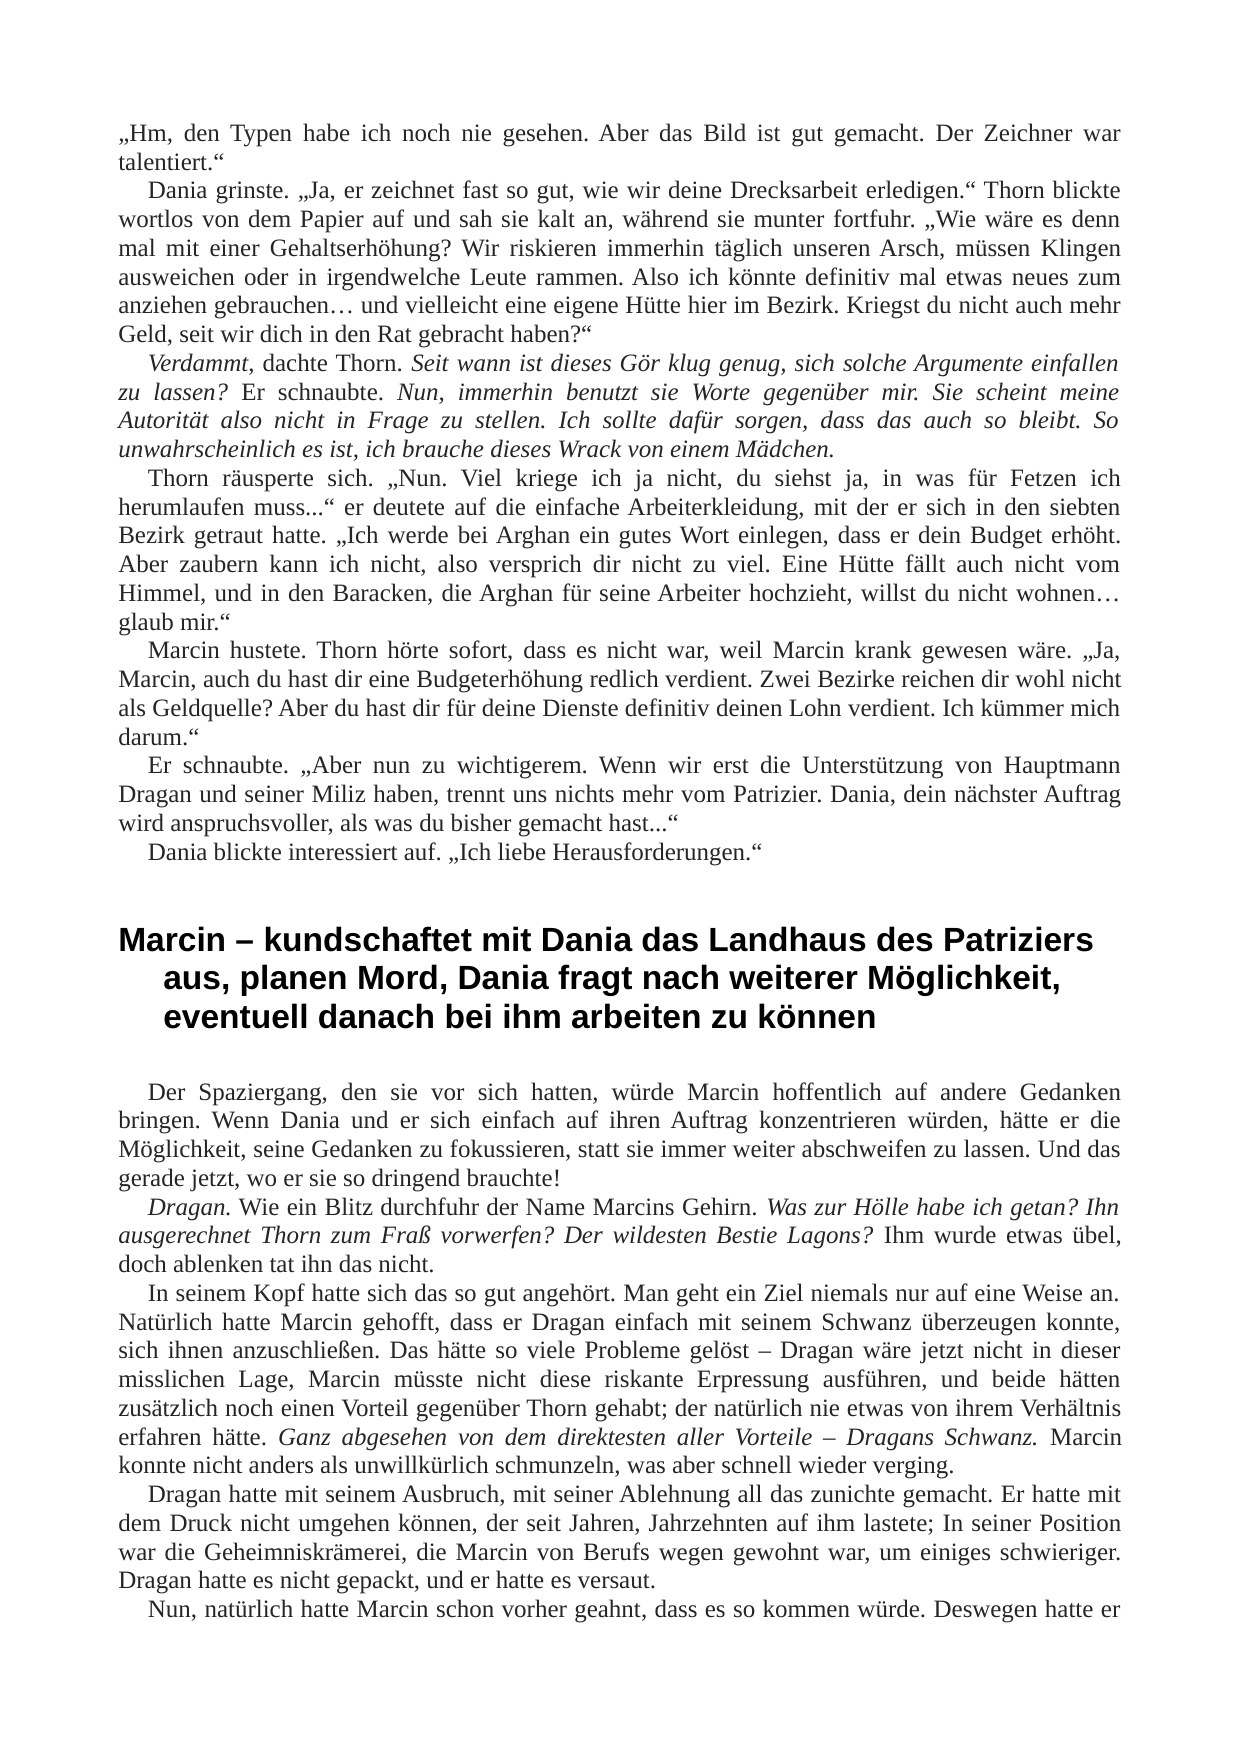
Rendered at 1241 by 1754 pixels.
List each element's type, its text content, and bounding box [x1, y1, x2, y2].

text „Hm, den Typen habe ich noch nie gesehen. Aber das Bild ist gut gemacht. Der Zeichner war talentiert.“ [118, 118, 1122, 176]
text Dragan hatte mit seinem Ausbruch, mit seiner Ablehnung all das zunichte gemacht. Er hatte mit dem Druck nicht umgehen können, der seit Jahren, Jahrzehnten auf ihm lastete; In seiner Position war die Geheimniskrämerei, die Marcin von Berufs wegen gewohnt war, um einiges schwieriger. Dragan hatte es nicht gepackt, und er hatte es versaut. [118, 1479, 1122, 1594]
text Thorn räusperte sich. „Nun. Viel kriege ich ja nicht, du siehst ja, in was für Fetzen ich herumlaufen muss...“ er deutete auf die einfache Arbeiterkleidung, mit der er sich in den siebten Bezirk getraut hatte. „Ich werde bei Arghan ein gutes Wort einlegen, dass er dein Budget erhöht. Aber zaubern kann ich nicht, also versprich dir nicht zu viel. Eine Hütte fällt auch nicht vom Himmel, und in den Baracken, die Arghan für seine Arbeiter hochzieht, willst du nicht wohnen… glaub mir.“ [118, 463, 1122, 636]
subtitle Marcin – kundschaftet mit Dania das Landhaus des Patriziers aus, planen Mord, Dania fragt nach weiterer Möglichkeit, eventuell danach bei ihm arbeiten zu können [118, 919, 1122, 1035]
text Verdammt, dachte Thorn. Seit wann ist dieses Gör klug genug, sich solche Argumente einfallen zu lassen? Er schnaubte. Nun, immerhin benutzt sie Worte gegenüber mir. Sie scheint meine Autorität also nicht in Frage zu stellen. Ich sollte dafür sorgen, dass das auch so bleibt. So unwahrscheinlich es ist, ich brauche dieses Wrack von einem Mädchen. [118, 348, 1122, 463]
text Dragan. Wie ein Blitz durchfuhr der Name Marcins Gehirn. Was zur Hölle habe ich getan? Ihn ausgerechnet Thorn zum Fraß vorwerfen? Der wildesten Bestie Lagons? Ihm wurde etwas übel, doch ablenken tat ihn das nicht. [118, 1192, 1122, 1278]
text Nun, natürlich hatte Marcin schon vorher geahnt, dass es so kommen würde. Deswegen hatte er [118, 1594, 1122, 1623]
text In seinem Kopf hatte sich das so gut angehört. Man geht ein Ziel niemals nur auf eine Weise an. Natürlich hatte Marcin gehofft, dass er Dragan einfach mit seinem Schwanz überzeugen konnte, sich ihnen anzuschließen. Das hätte so viele Probleme gelöst – Dragan wäre jetzt nicht in dieser misslichen Lage, Marcin müsste nicht diese riskante Erpressung ausführen, und beide hätten zusätzlich noch einen Vorteil gegenüber Thorn gehabt; der natürlich nie etwas von ihrem Verhältnis erfahren hätte. Ganz abgesehen von dem direktesten aller Vorteile – Dragans Schwanz. Marcin konnte nicht anders als unwillkürlich schmunzeln, was aber schnell wieder verging. [118, 1278, 1122, 1479]
text Marcin hustete. Thorn hörte sofort, dass es nicht war, weil Marcin krank gewesen wäre. „Ja, Marcin, auch du hast dir eine Budgeterhöhung redlich verdient. Zwei Bezirke reichen dir wohl nicht als Geldquelle? Aber du hast dir für deine Dienste definitiv deinen Lohn verdient. Ich kümmer mich darum.“ [118, 636, 1122, 751]
text Er schnaubte. „Aber nun zu wichtigerem. Wenn wir erst die Unterstützung von Hauptmann Dragan und seiner Miliz haben, trennt uns nichts mehr vom Patrizier. Dania, dein nächster Auftrag wird anspruchsvoller, als was du bisher gemacht hast...“ [118, 751, 1122, 837]
text Dania grinste. „Ja, er zeichnet fast so gut, wie wir deine Drecksarbeit erledigen.“ Thorn blickte wortlos von dem Papier auf und sah sie kalt an, während sie munter fortfuhr. „Wie wäre es denn mal mit einer Gehaltserhöhung? Wir riskieren immerhin täglich unseren Arsch, müssen Klingen ausweichen oder in irgendwelche Leute rammen. Also ich könnte definitiv mal etwas neues zum anziehen gebrauchen… und vielleicht eine eigene Hütte hier im Bezirk. Kriegst du nicht auch mehr Geld, seit wir dich in den Rat gebracht haben?“ [118, 176, 1122, 348]
text Dania blickte interessiert auf. „Ich liebe Herausforderungen.“ [118, 837, 1122, 866]
text Der Spaziergang, den sie vor sich hatten, würde Marcin hoffentlich auf andere Gedanken bringen. Wenn Dania und er sich einfach auf ihren Auftrag konzentrieren würden, hätte er die Möglichkeit, seine Gedanken zu fokussieren, statt sie immer weiter abschweifen zu lassen. Und das gerade jetzt, wo er sie so dringend brauchte! [118, 1077, 1122, 1192]
